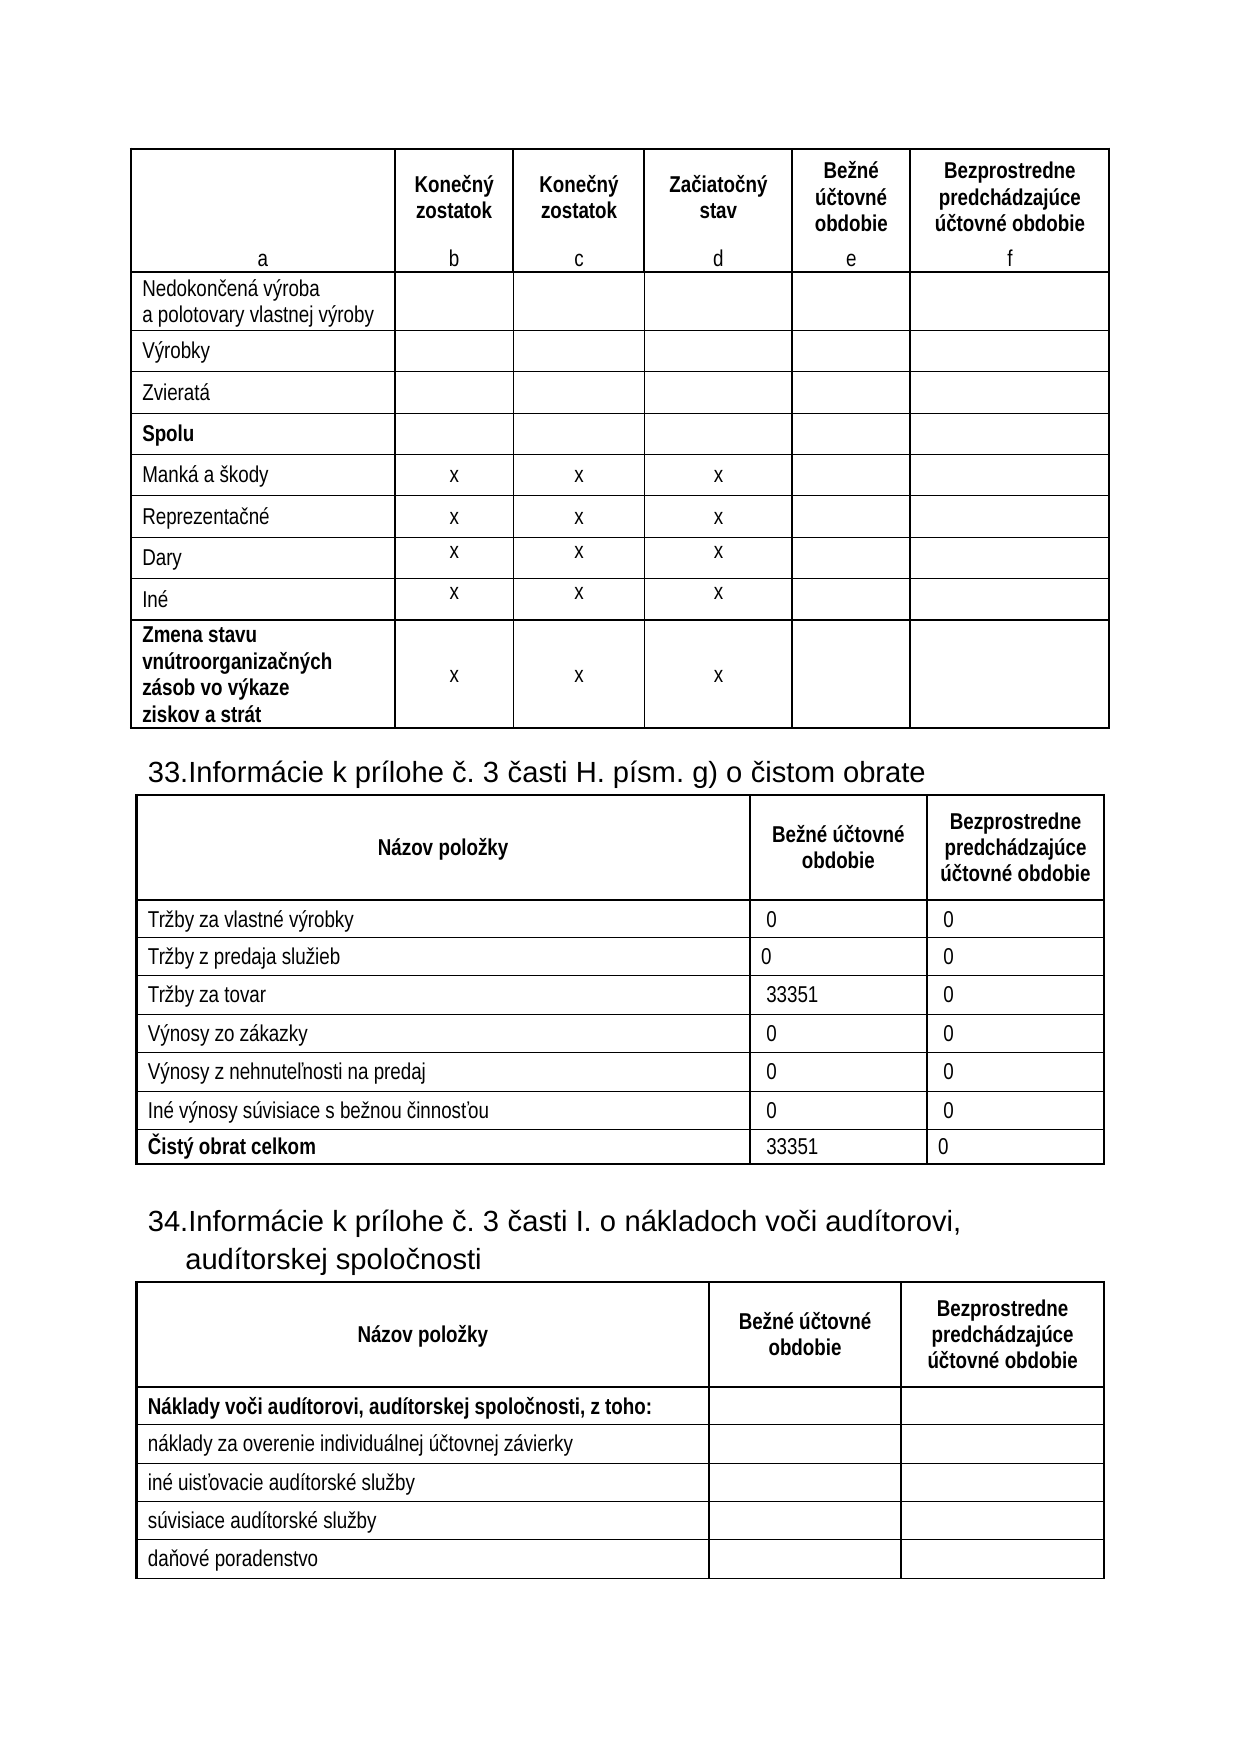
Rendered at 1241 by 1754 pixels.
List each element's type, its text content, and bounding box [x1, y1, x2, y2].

table_cell [793, 621, 909, 727]
table_cell [911, 496, 1108, 537]
table_cell [793, 273, 909, 330]
table_cell [793, 496, 909, 537]
table_cell Bezprostredne predchádzajúce účtovné obdobie [911, 150, 1108, 244]
title Informácie k prílohe č. 3 časti H. písm. g) o čistom obrate [148, 755, 1093, 789]
table_cell Čistý obrat celkom [138, 1130, 749, 1163]
table_cell [396, 414, 513, 454]
table_cell [793, 455, 909, 495]
table_header Bežné účtovné obdobie [710, 1283, 900, 1386]
table_cell [514, 331, 644, 371]
table_cell [710, 1425, 900, 1462]
table_cell Výnosy z nehnuteľnosti na predaj [138, 1053, 749, 1091]
table_cell [514, 273, 644, 330]
table_cell 0 [928, 938, 1103, 975]
table_cell 0 [928, 1015, 1103, 1052]
table_cell [911, 538, 1108, 578]
table_cell a [132, 245, 394, 271]
table_cell c [514, 245, 643, 271]
table_cell [645, 273, 791, 330]
table_cell [710, 1464, 900, 1501]
table_cell [514, 414, 644, 454]
table_cell Náklady voči audítorovi, audítorskej spoločnosti, z toho: [138, 1388, 708, 1424]
table_cell 0 [751, 1015, 926, 1052]
table_cell b [396, 245, 512, 271]
table_cell [793, 538, 909, 578]
table_cell [514, 372, 644, 413]
table_cell x [514, 496, 644, 537]
table_cell [396, 372, 513, 413]
table_cell [710, 1502, 900, 1539]
table_cell x [396, 538, 513, 578]
table_cell [710, 1540, 900, 1578]
table_cell [396, 331, 513, 371]
table_cell [902, 1502, 1103, 1539]
table_header Bezprostredne predchádzajúce účtovné obdobie [902, 1283, 1103, 1386]
table_cell f [911, 245, 1108, 271]
table_cell Tržby za vlastné výrobky [138, 901, 749, 937]
table_cell Tržby za tovar [138, 976, 749, 1014]
title Informácie k prílohe č. 3 časti I. o nákladoch voči audítorovi, audítorskej spoločnosti [148, 1204, 1093, 1276]
table_cell 0 [928, 1092, 1103, 1129]
table_cell [793, 372, 909, 413]
table_cell daňové poradenstvo [138, 1540, 708, 1578]
table_cell Nedokončená výroba a polotovary vlastnej výroby [132, 273, 394, 330]
table_cell [396, 273, 513, 330]
table_cell [911, 579, 1108, 619]
table_cell 33351 [751, 976, 926, 1014]
table_cell Iné výnosy súvisiace s bežnou činnosťou [138, 1092, 749, 1129]
table_cell Začiatočný stav [645, 150, 791, 244]
table_cell [132, 150, 394, 244]
table_cell [645, 414, 791, 454]
table_cell x [514, 538, 644, 578]
table_cell Zmena stavu vnútroorganizačných zásob vo výkaze ziskov a strát [132, 621, 394, 727]
table_cell 0 [751, 901, 926, 937]
table_cell x [396, 621, 513, 727]
table_cell x [645, 496, 791, 537]
table_cell [793, 414, 909, 454]
table_cell 33351 [751, 1130, 926, 1163]
table_cell x [396, 496, 513, 537]
table_cell Tržby z predaja služieb [138, 938, 749, 975]
table_cell 0 [751, 938, 926, 975]
table_cell e [793, 245, 909, 271]
table_cell [911, 372, 1108, 413]
table_cell [911, 455, 1108, 495]
table_cell náklady za overenie individuálnej účtovnej závierky [138, 1425, 708, 1462]
table_cell [793, 579, 909, 619]
table_cell x [514, 579, 644, 619]
table_cell iné uisťovacie audítorské služby [138, 1464, 708, 1501]
table_cell [645, 331, 791, 371]
table_cell Reprezentačné [132, 496, 394, 537]
table_cell Spolu [132, 414, 394, 454]
table_cell [911, 621, 1108, 727]
table_cell [911, 331, 1108, 371]
table_cell d [645, 245, 791, 271]
table_cell 0 [751, 1053, 926, 1091]
table_cell x [514, 455, 644, 495]
table_cell Iné [132, 579, 394, 619]
table_cell x [645, 621, 791, 727]
table_cell x [645, 455, 791, 495]
table_cell [710, 1388, 900, 1424]
table_cell Konečný zostatok [514, 150, 643, 244]
table_cell x [645, 538, 791, 578]
table_header Bezprostredne predchádzajúce účtovné obdobie [928, 796, 1103, 898]
table_cell x [645, 579, 791, 619]
table_cell [911, 273, 1108, 330]
table_cell [902, 1540, 1103, 1578]
table_cell Výnosy zo zákazky [138, 1015, 749, 1052]
table_cell 0 [928, 1130, 1103, 1163]
table_cell Dary [132, 538, 394, 578]
table_cell x [396, 455, 513, 495]
table_cell 0 [928, 976, 1103, 1014]
table_cell Výrobky [132, 331, 394, 371]
table_header Názov položky [138, 1283, 708, 1386]
table_cell Konečný zostatok [396, 150, 512, 244]
table_cell x [396, 579, 513, 619]
table_cell Manká a škody [132, 455, 394, 495]
table_cell x [514, 621, 644, 727]
table_cell 0 [751, 1092, 926, 1129]
table_cell [902, 1464, 1103, 1501]
table_header Názov položky [138, 796, 749, 898]
table_cell [911, 414, 1108, 454]
table_cell [793, 331, 909, 371]
table_cell 0 [928, 1053, 1103, 1091]
table_cell [902, 1388, 1103, 1424]
table_cell Bežné účtovné obdobie [793, 150, 909, 244]
table_cell 0 [928, 901, 1103, 937]
table_cell [645, 372, 791, 413]
table_cell súvisiace audítorské služby [138, 1502, 708, 1539]
table_cell Zvieratá [132, 372, 394, 413]
table_header Bežné účtovné obdobie [751, 796, 926, 898]
table_cell [902, 1425, 1103, 1462]
